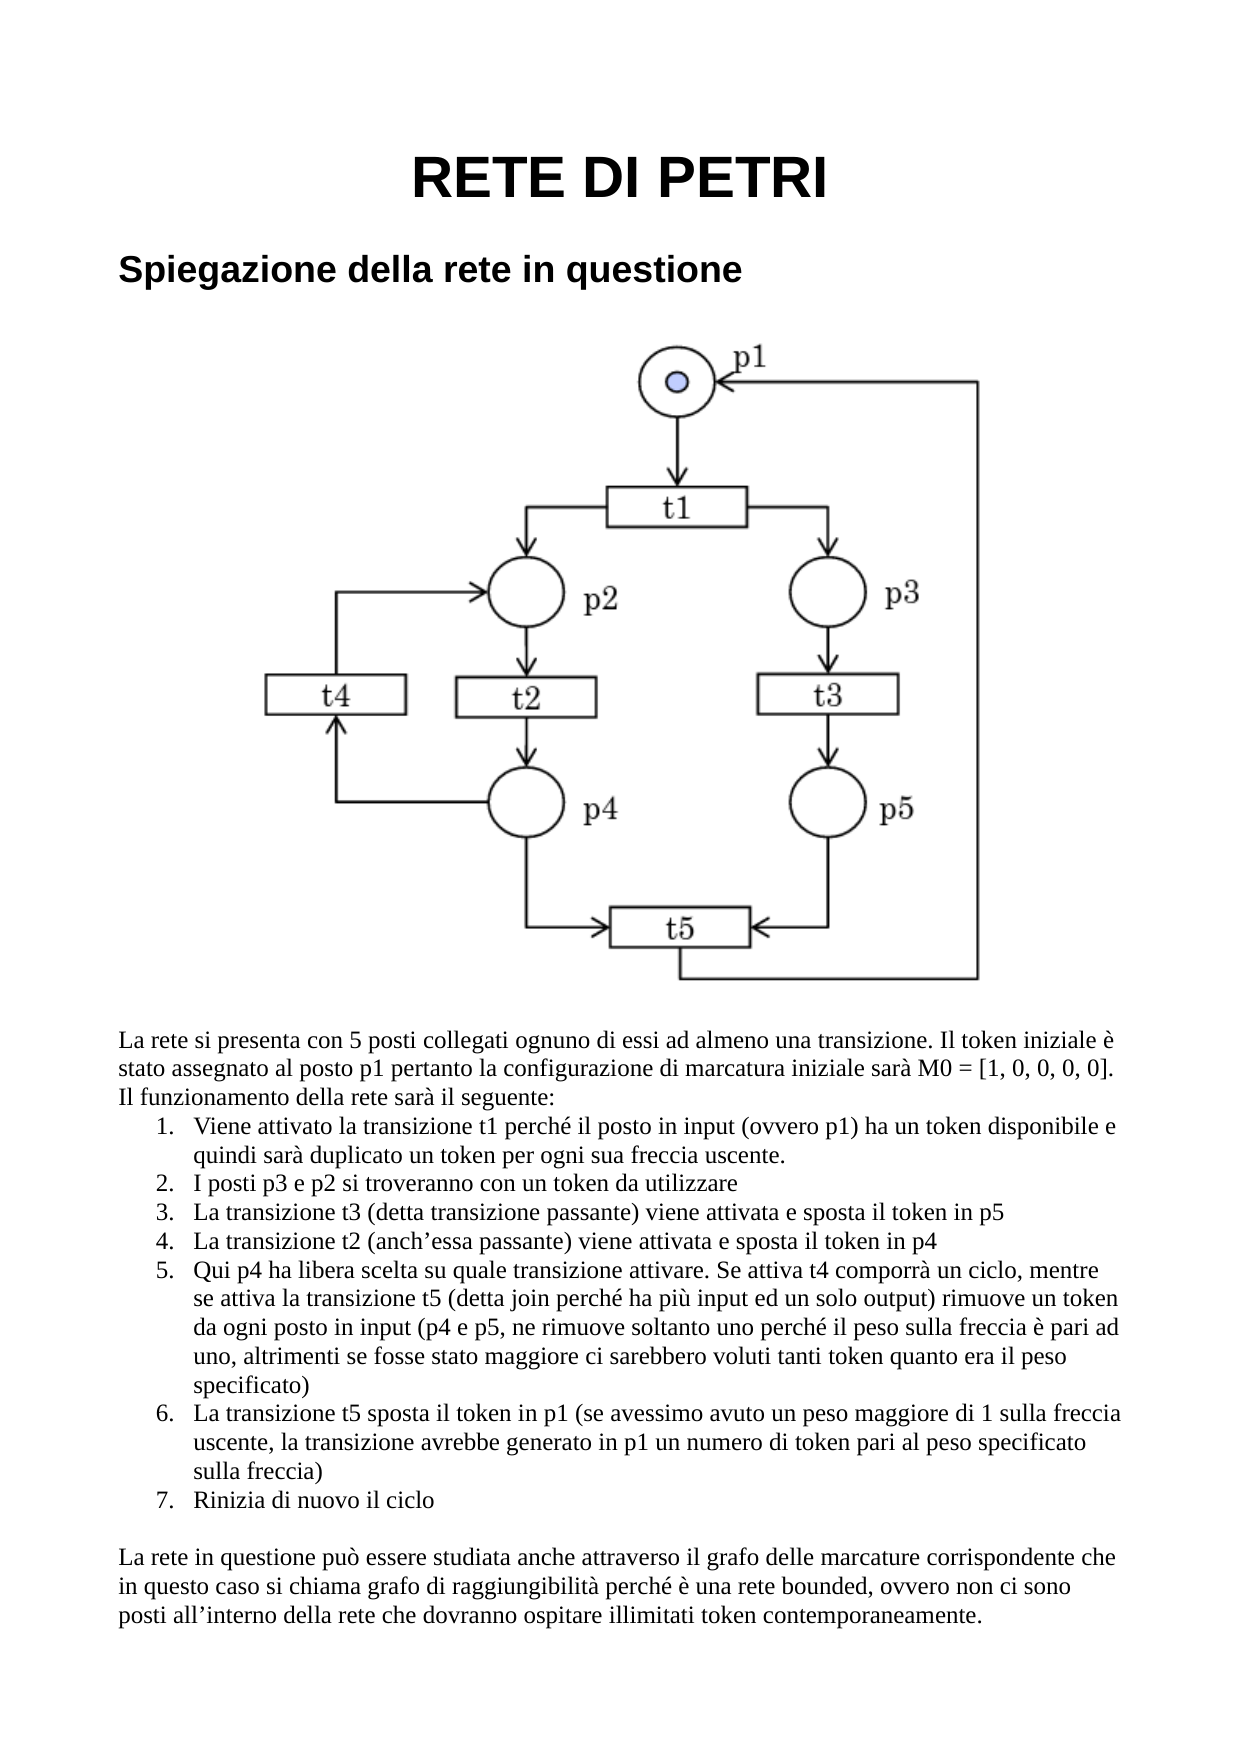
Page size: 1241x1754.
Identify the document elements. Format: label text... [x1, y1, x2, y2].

list Qui p4 ha libera scelta su quale transizione attivare. Se attiva t4 comporrà un ciclo, mentre se attiva la transizione t5 (detta join perché ha più input ed un solo output) rimuove un token da ogni posto in input (p4 e p5, ne rimuove soltanto uno perché il peso sulla freccia è pari ad uno, altrimenti se fosse stato maggiore ci sarebbero voluti tanti token quanto era il peso specificato) [156, 1255, 1122, 1398]
list Viene attivato la transizione t1 perché il posto in input (ovvero p1) ha un token disponibile e quindi sarà duplicato un token per ogni sua freccia uscente. [156, 1111, 1122, 1168]
title RETE DI PETRI [118, 143, 1122, 210]
list La transizione t3 (detta transizione passante) viene attivata e sposta il token in p5 [156, 1197, 1122, 1226]
list Rinizia di nuovo il ciclo [156, 1485, 1122, 1513]
text Il funzionamento della rete sarà il seguente: [118, 1082, 1122, 1111]
list La transizione t5 sposta il token in p1 (se avessimo avuto un peso maggiore di 1 sulla freccia uscente, la transizione avrebbe generato in p1 un numero di token pari al peso specificato sulla freccia) [156, 1398, 1122, 1485]
text La rete in questione può essere studiata anche attraverso il grafo delle marcature corrispondente che in questo caso si chiama grafo di raggiungibilità perché è una rete bounded, ovvero non ci sono posti all’interno della rete che dovranno ospitare illimitati token contemporaneamente. [118, 1542, 1122, 1628]
list La transizione t2 (anch’essa passante) viene attivata e sposta il token in p4 [156, 1226, 1122, 1255]
picture [235, 328, 1011, 997]
list I posti p3 e p2 si troveranno con un token da utilizzare [156, 1168, 1122, 1197]
text La rete si presenta con 5 posti collegati ognuno di essi ad almeno una transizione. Il token iniziale è stato assegnato al posto p1 pertanto la configurazione di marcatura iniziale sarà M0 = [1, 0, 0, 0, 0]. [118, 1025, 1122, 1082]
subtitle Spiegazione della rete in questione [118, 248, 1122, 291]
